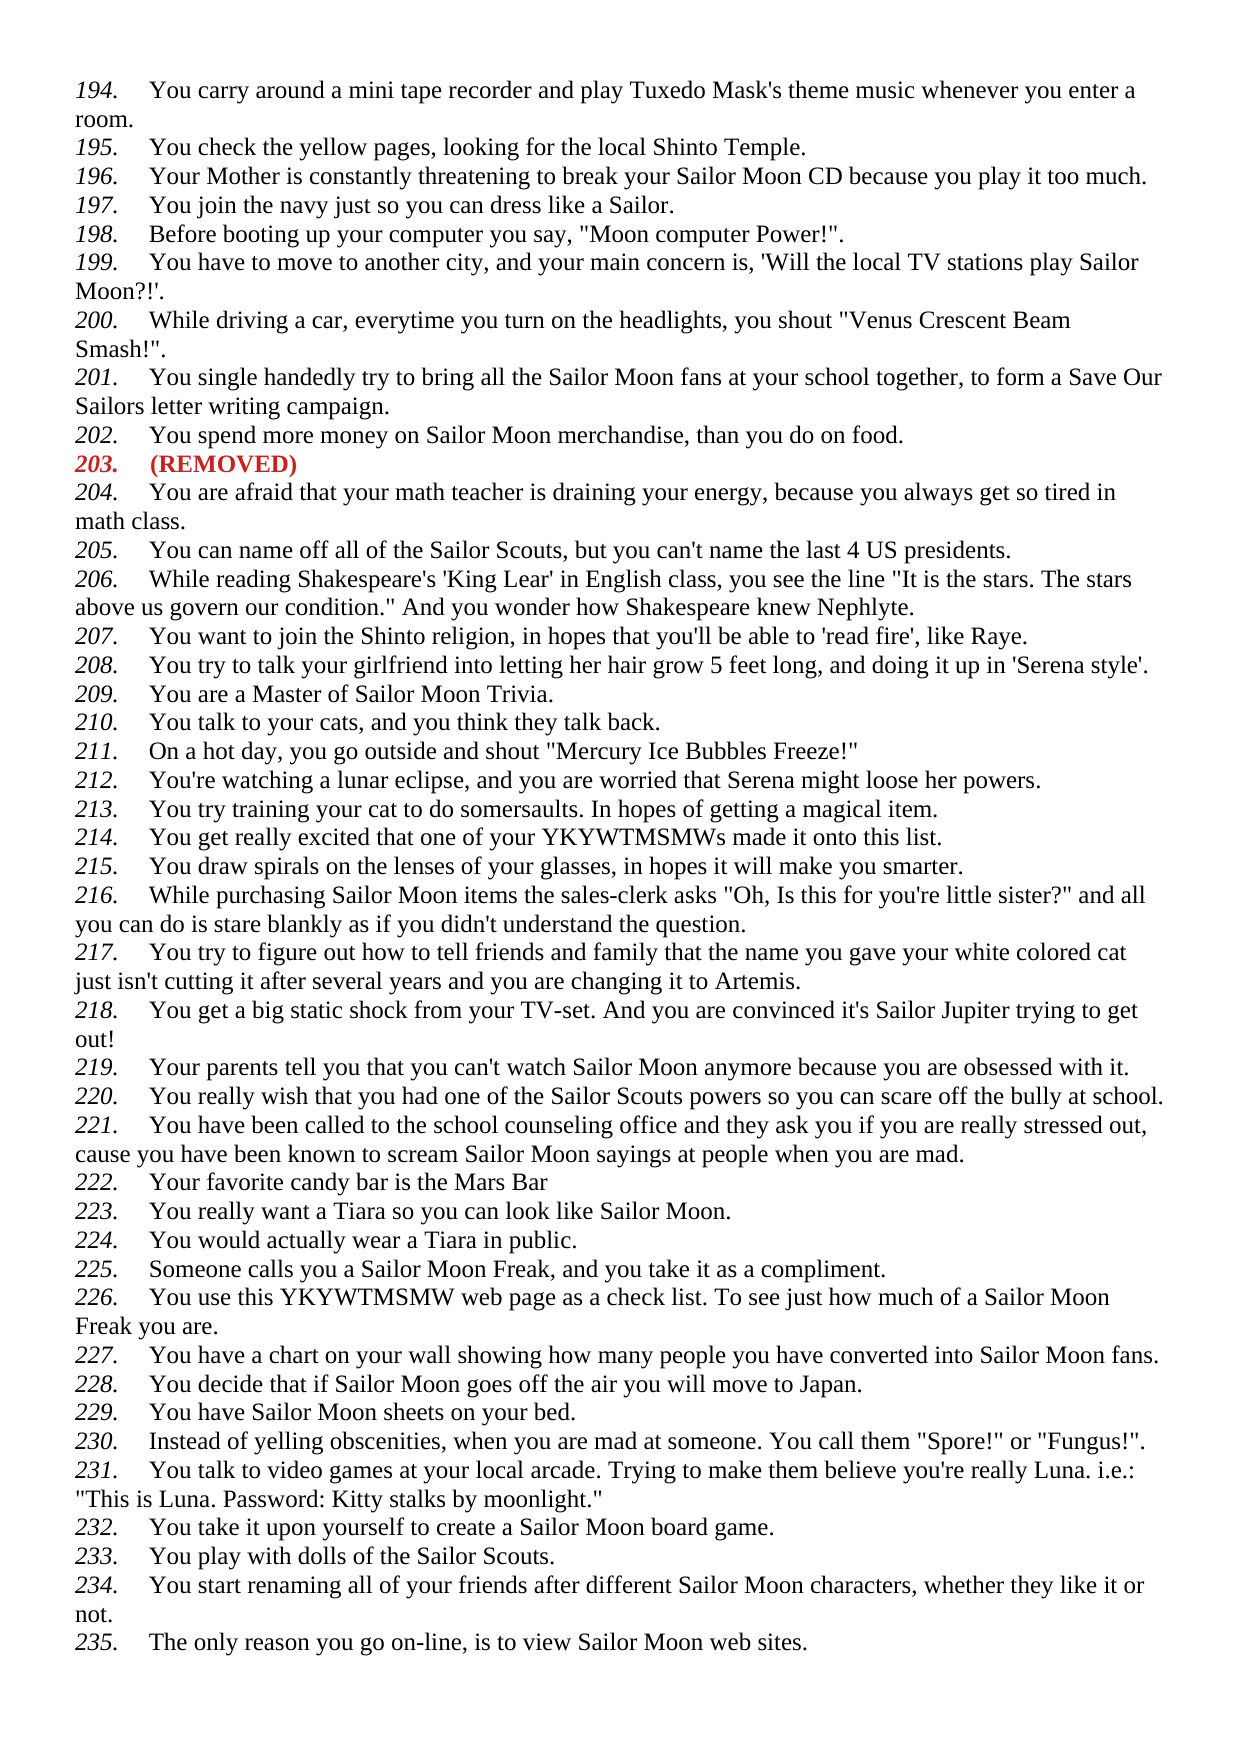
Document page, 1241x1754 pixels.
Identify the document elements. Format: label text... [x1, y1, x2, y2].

list You have been called to the school counseling office and they ask you if you are really stressed out, cause you have been known to scream Sailor Moon sayings at people when you are mad. [75, 1110, 1165, 1167]
list You are afraid that your math teacher is draining your energy, because you always get so tired in math class. [75, 477, 1165, 535]
list (REMOVED) [75, 449, 1165, 477]
list You have Sailor Moon sheets on your bed. [75, 1397, 1165, 1426]
list You get really excited that one of your YKYWTMSMWs made it onto this list. [75, 822, 1165, 851]
list You play with dolls of the Sailor Scouts. [75, 1541, 1165, 1570]
list You spend more money on Sailor Moon merchandise, than you do on food. [75, 420, 1165, 449]
list You would actually wear a Tiara in public. [75, 1225, 1165, 1254]
list You check the yellow pages, looking for the local Shinto Temple. [75, 132, 1165, 161]
list Your favorite candy bar is the Mars Bar [75, 1167, 1165, 1196]
list You get a big static shock from your TV-set. And you are convinced it's Sailor Jupiter trying to get out! [75, 995, 1165, 1052]
list You can name off all of the Sailor Scouts, but you can't name the last 4 US presidents. [75, 535, 1165, 564]
list You decide that if Sailor Moon goes off the air you will move to Japan. [75, 1369, 1165, 1397]
list While driving a car, everytime you turn on the headlights, you shout "Venus Crescent Beam Smash!". [75, 305, 1165, 362]
list You try training your cat to do somersaults. In hopes of getting a magical item. [75, 794, 1165, 822]
list You really want a Tiara so you can look like Sailor Moon. [75, 1196, 1165, 1225]
list You start renaming all of your friends after different Sailor Moon characters, whether they like it or not. [75, 1570, 1165, 1627]
list You try to figure out how to tell friends and family that the name you gave your white colored cat just isn't cutting it after several years and you are changing it to Artemis. [75, 937, 1165, 995]
list You draw spirals on the lenses of your glasses, in hopes it will make you smarter. [75, 851, 1165, 880]
list You carry around a mini tape recorder and play Tuxedo Mask's theme music whenever you enter a room. [75, 75, 1165, 132]
list You're watching a lunar eclipse, and you are worried that Serena might loose her powers. [75, 765, 1165, 794]
list While purchasing Sailor Moon items the sales-clerk asks "Oh, Is this for you're little sister?" and all you can do is stare blankly as if you didn't understand the question. [75, 880, 1165, 937]
list You single handedly try to bring all the Sailor Moon fans at your school together, to form a Save Our Sailors letter writing campaign. [75, 362, 1165, 420]
list You really wish that you had one of the Sailor Scouts powers so you can scare off the bully at school. [75, 1081, 1165, 1110]
list You have a chart on your wall showing how many people you have converted into Sailor Moon fans. [75, 1340, 1165, 1369]
list You talk to your cats, and you think they talk back. [75, 707, 1165, 736]
list You join the navy just so you can dress like a Sailor. [75, 190, 1165, 219]
list You are a Master of Sailor Moon Trivia. [75, 679, 1165, 707]
list You use this YKYWTMSMW web page as a check list. To see just how much of a Sailor Moon Freak you are. [75, 1282, 1165, 1340]
list You talk to video games at your local arcade. Trying to make them believe you're really Luna. i.e.: "This is Luna. Password: Kitty stalks by moonlight." [75, 1455, 1165, 1512]
list Your parents tell you that you can't watch Sailor Moon anymore because you are obsessed with it. [75, 1052, 1165, 1081]
list Before booting up your computer you say, "Moon computer Power!". [75, 219, 1165, 247]
list You have to move to another city, and your main concern is, 'Will the local TV stations play Sailor Moon?!'. [75, 247, 1165, 305]
list Your Mother is constantly threatening to break your Sailor Moon CD because you play it too much. [75, 161, 1165, 190]
list You try to talk your girlfriend into letting her hair grow 5 feet long, and doing it up in 'Serena style'. [75, 650, 1165, 679]
list Someone calls you a Sailor Moon Freak, and you take it as a compliment. [75, 1254, 1165, 1282]
list Instead of yelling obscenities, when you are mad at someone. You call them "Spore!" or "Fungus!". [75, 1426, 1165, 1455]
list While reading Shakespeare's 'King Lear' in English class, you see the line "It is the stars. The stars above us govern our condition." And you wonder how Shakespeare knew Nephlyte. [75, 564, 1165, 621]
list The only reason you go on-line, is to view Sailor Moon web sites. [75, 1627, 1165, 1656]
list On a hot day, you go outside and shout "Mercury Ice Bubbles Freeze!" [75, 736, 1165, 765]
list You take it upon yourself to create a Sailor Moon board game. [75, 1512, 1165, 1541]
list You want to join the Shinto religion, in hopes that you'll be able to 'read fire', like Raye. [75, 621, 1165, 650]
